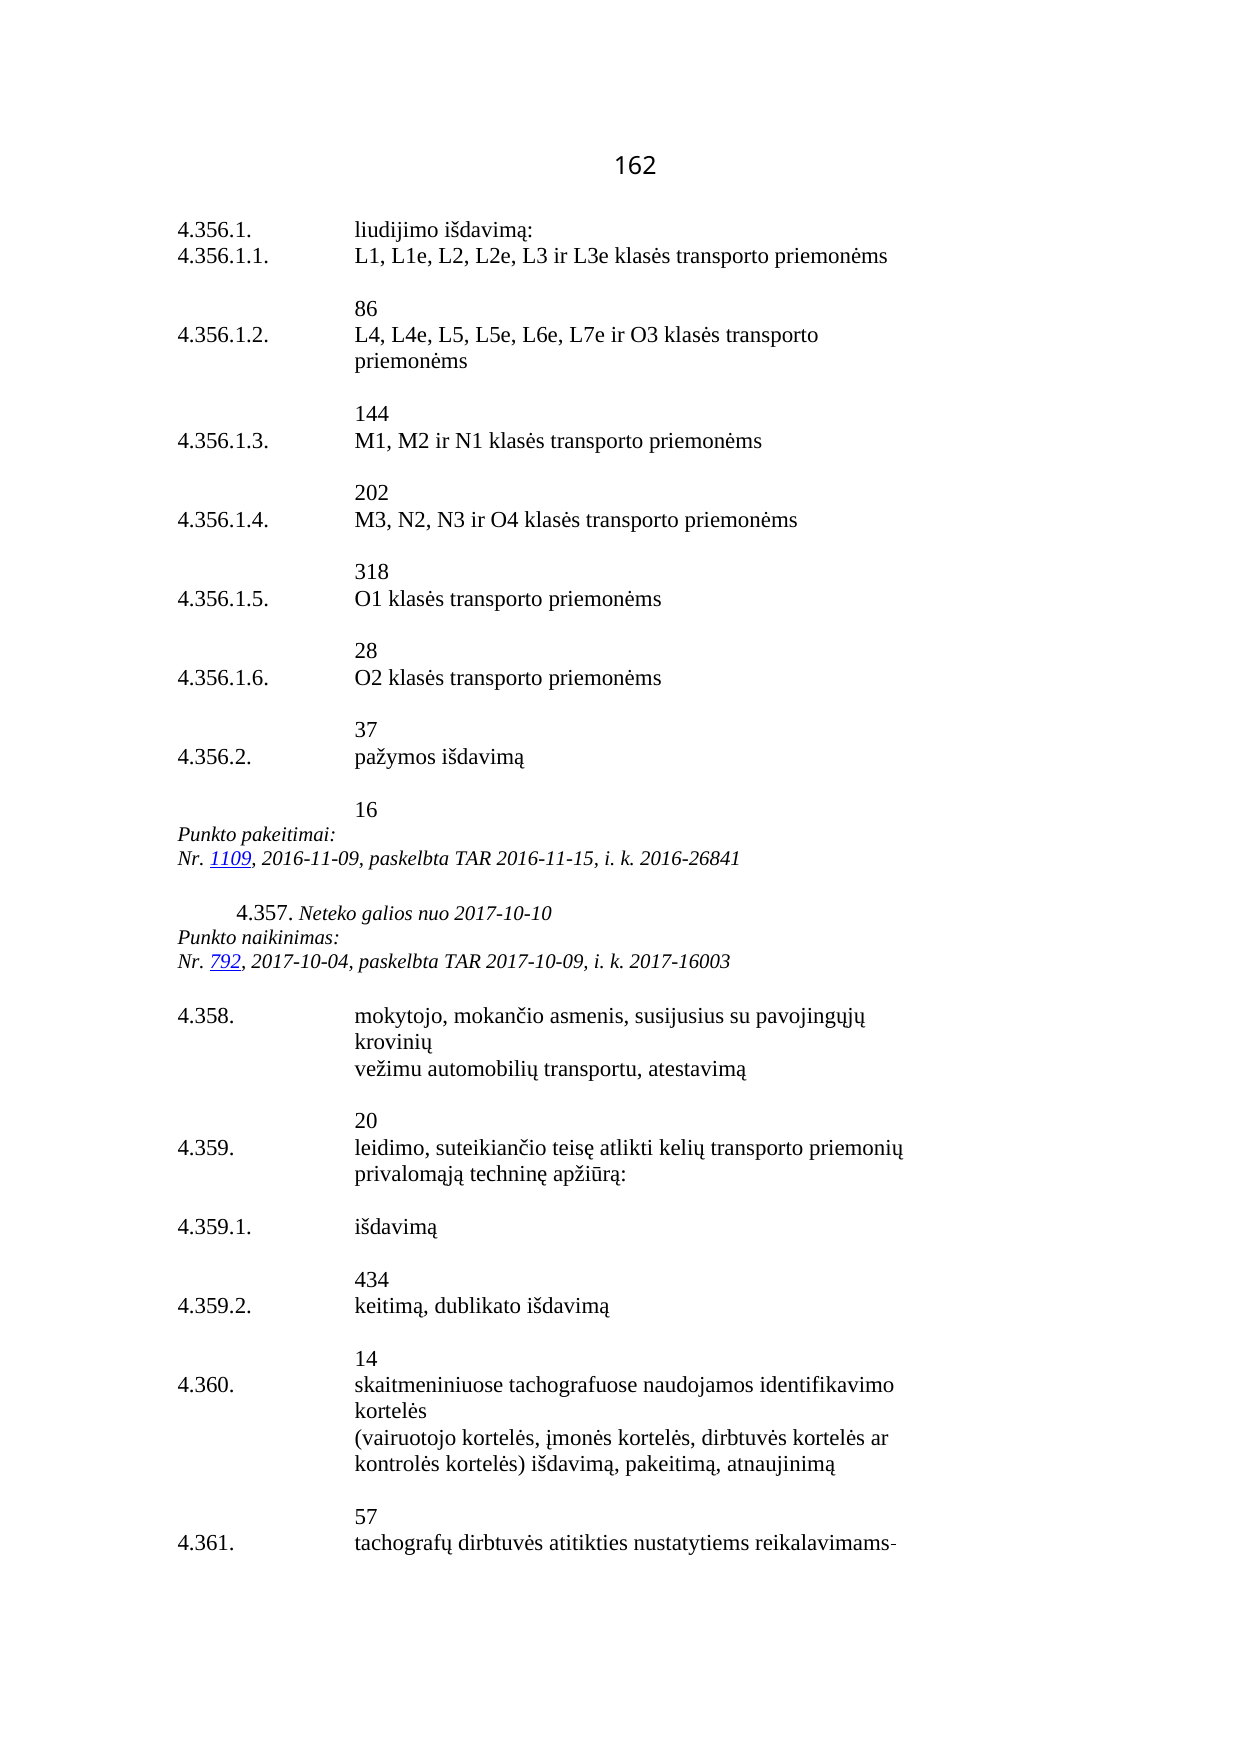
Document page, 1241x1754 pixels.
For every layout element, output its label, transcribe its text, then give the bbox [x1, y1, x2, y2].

text privalomąją techninę apžiūrą: [354, 1160, 945, 1213]
text 4.356.1. liudijimo išdavimą: [177, 216, 892, 242]
text 4.356.2. pažymos išdavimą 16 [177, 743, 892, 822]
text 4.360. skaitmeniniuose tachografuose naudojamos identifikavimo kortelės [177, 1371, 945, 1424]
text 4.359.2. keitimą, dublikato išdavimą 14 [177, 1292, 945, 1371]
text 4.358. mokytojo, mokančio asmenis, susijusius su pavojingųjų krovinių [177, 1002, 945, 1055]
text 4.356.1.2. L4, L4e, L5, L5e, L6e, L7e ir O3 klasės transporto [177, 321, 892, 348]
text Punkto pakeitimai: [177, 822, 1093, 846]
text Nr. 792, 2017-10-04, paskelbta TAR 2017-10-09, i. k. 2017-16003 [177, 949, 1093, 973]
text 4.356.1.1. L1, L1e, L2, L2e, L3 ir L3e klasės transporto priemonėms 86 [177, 242, 892, 321]
text 4.356.1.4. M3, N2, N3 ir O4 klasės transporto priemonėms 318 [177, 506, 892, 585]
text kontrolės kortelės) išdavimą, pakeitimą, atnaujinimą 57 [354, 1450, 945, 1529]
text (vairuotojo kortelės, įmonės kortelės, dirbtuvės kortelės ar [354, 1424, 945, 1450]
text 4.359.1. išdavimą 434 [177, 1213, 945, 1292]
text 4.361. tachografų dirbtuvės atitikties nustatytiems reikalavimams [177, 1529, 945, 1556]
text Punkto naikinimas: [177, 925, 1093, 949]
text 4.356.1.5. O1 klasės transporto priemonėms 28 [177, 585, 892, 664]
text 4.356.1.3. M1, M2 ir N1 klasės transporto priemonėms 202 [177, 427, 892, 506]
text 4.357. Neteko galios nuo 2017-10-10 [177, 899, 1093, 925]
text vežimu automobilių transportu, atestavimą 20 [354, 1055, 945, 1134]
text priemonėms 144 [354, 348, 892, 427]
text 4.359. leidimo, suteikiančio teisę atlikti kelių transporto priemonių [177, 1134, 945, 1160]
text Nr. 1109, 2016-11-09, paskelbta TAR 2016-11-15, i. k. 2016-26841 [177, 846, 1093, 870]
text 4.356.1.6. O2 klasės transporto priemonėms 37 [177, 664, 892, 743]
